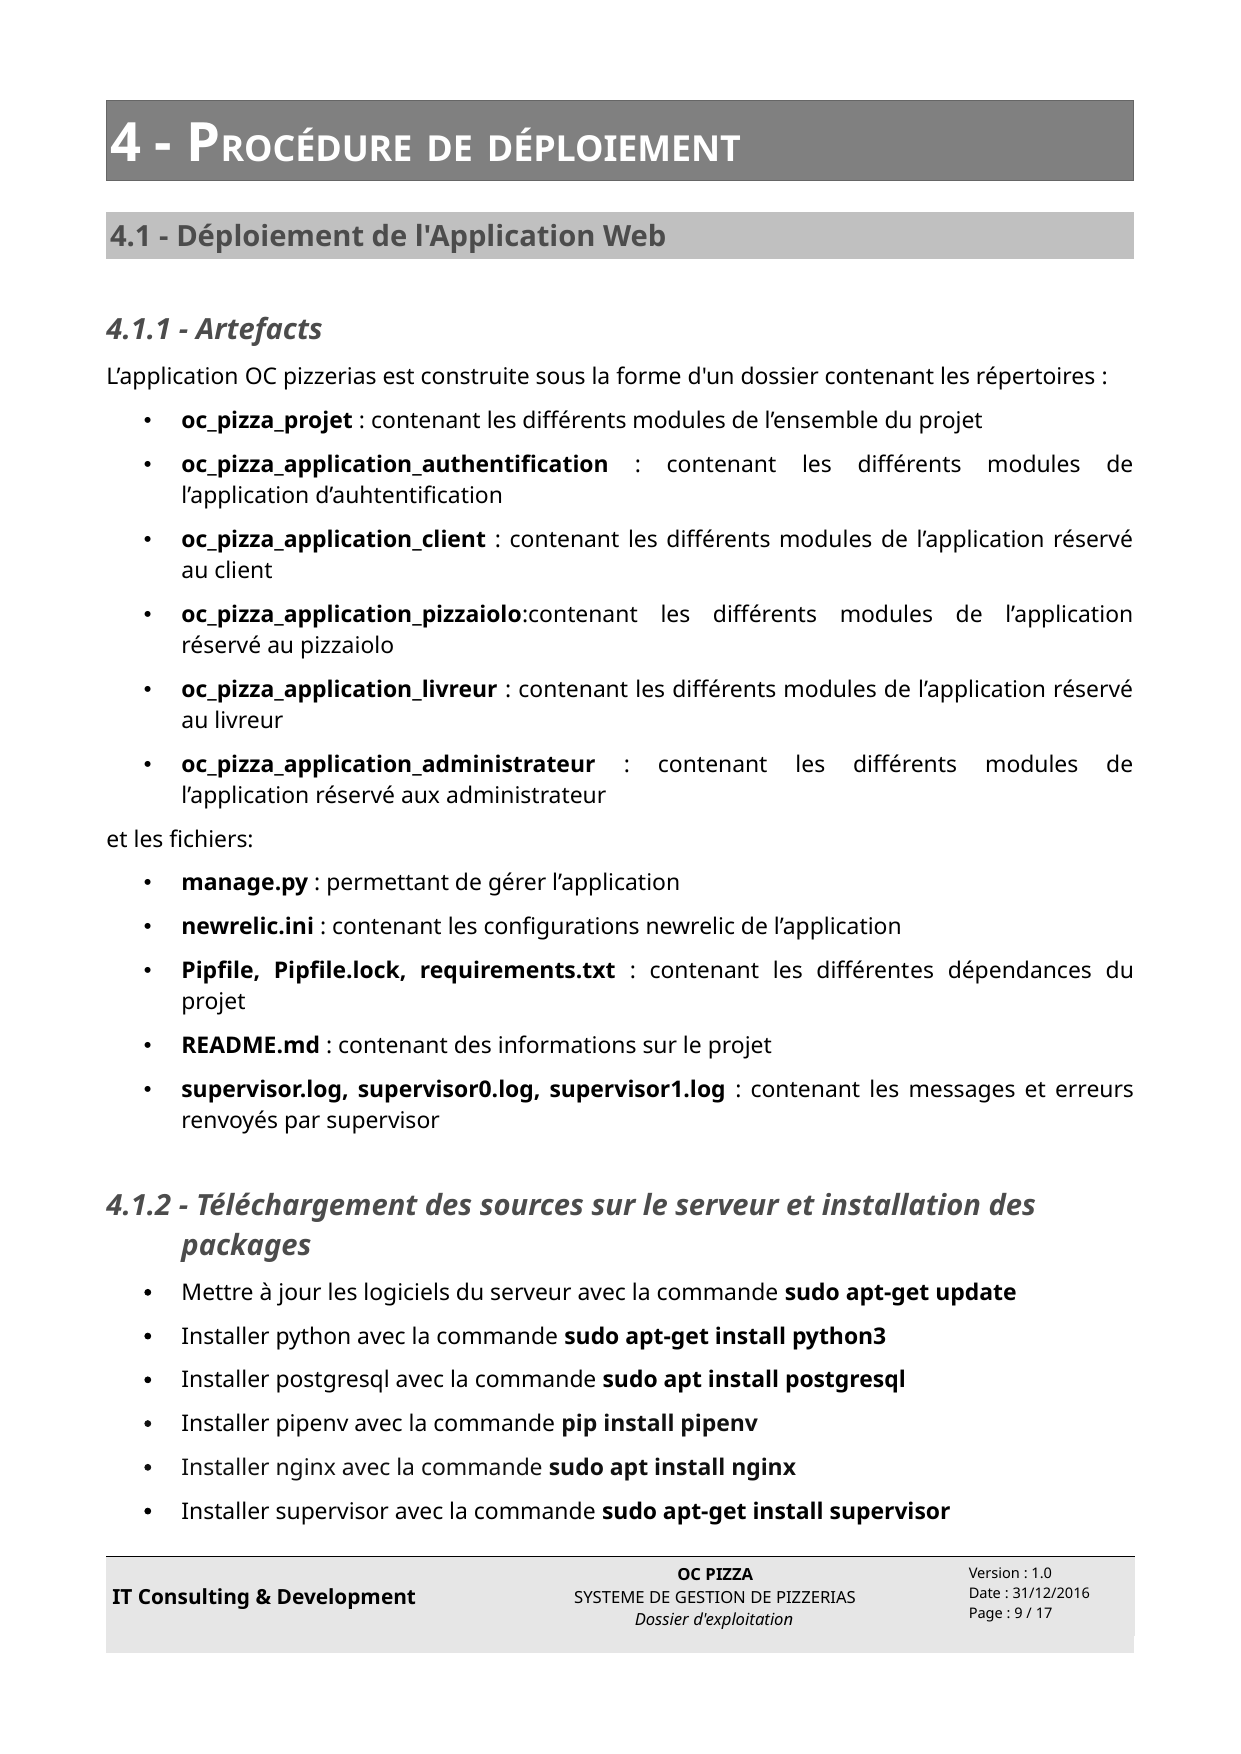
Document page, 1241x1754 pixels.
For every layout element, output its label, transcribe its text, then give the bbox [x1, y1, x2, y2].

list oc_pizza_projet : contenant les différents modules de l’ensemble du projet [144, 404, 1134, 435]
list Installer postgresql avec la commande sudo apt install postgresql [144, 1363, 1134, 1395]
list Installer supervisor avec la commande sudo apt-get install supervisor [144, 1495, 1134, 1526]
list newrelic.ini : contenant les configurations newrelic de l’application [144, 910, 1134, 941]
list manage.py : permettant de gérer l’application [144, 866, 1134, 897]
list oc_pizza_application_authentification : contenant les différents modules de l’application d’auhtentification [144, 447, 1134, 510]
subtitle Téléchargement des sources sur le serveur et installation des packages [106, 1184, 1134, 1263]
list oc_pizza_application_pizzaiolo:contenant les différents modules de l’application réservé au pizzaiolo [144, 597, 1134, 660]
text L’application OC pizzerias est construite sous la forme d'un dossier contenant les répertoires : [106, 360, 1134, 391]
list Installer python avec la commande sudo apt-get install python3 [144, 1320, 1134, 1351]
list oc_pizza_application_administrateur : contenant les différents modules de l’application réservé aux administrateur [144, 747, 1134, 810]
text et les fichiers: [106, 822, 1134, 854]
list supervisor.log, supervisor0.log, supervisor1.log : contenant les messages et erreurs renvoyés par supervisor [144, 1072, 1134, 1135]
list Pipfile, Pipfile.lock, requirements.txt : contenant les différentes dépendances du projet [144, 954, 1134, 1016]
list Installer nginx avec la commande sudo apt install nginx [144, 1451, 1134, 1482]
subtitle Déploiement de l'Application Web [107, 213, 1133, 258]
list Installer pipenv avec la commande pip install pipenv [144, 1407, 1134, 1438]
list Mettre à jour les logiciels du serveur avec la commande sudo apt-get update [144, 1276, 1134, 1307]
subtitle Procédure de déploiement [107, 101, 1133, 180]
subtitle Artefacts [106, 308, 1134, 348]
list README.md : contenant des informations sur le projet [144, 1029, 1134, 1060]
list oc_pizza_application_client : contenant les différents modules de l’application réservé au client [144, 522, 1134, 585]
list oc_pizza_application_livreur : contenant les différents modules de l’application réservé au livreur [144, 672, 1134, 735]
